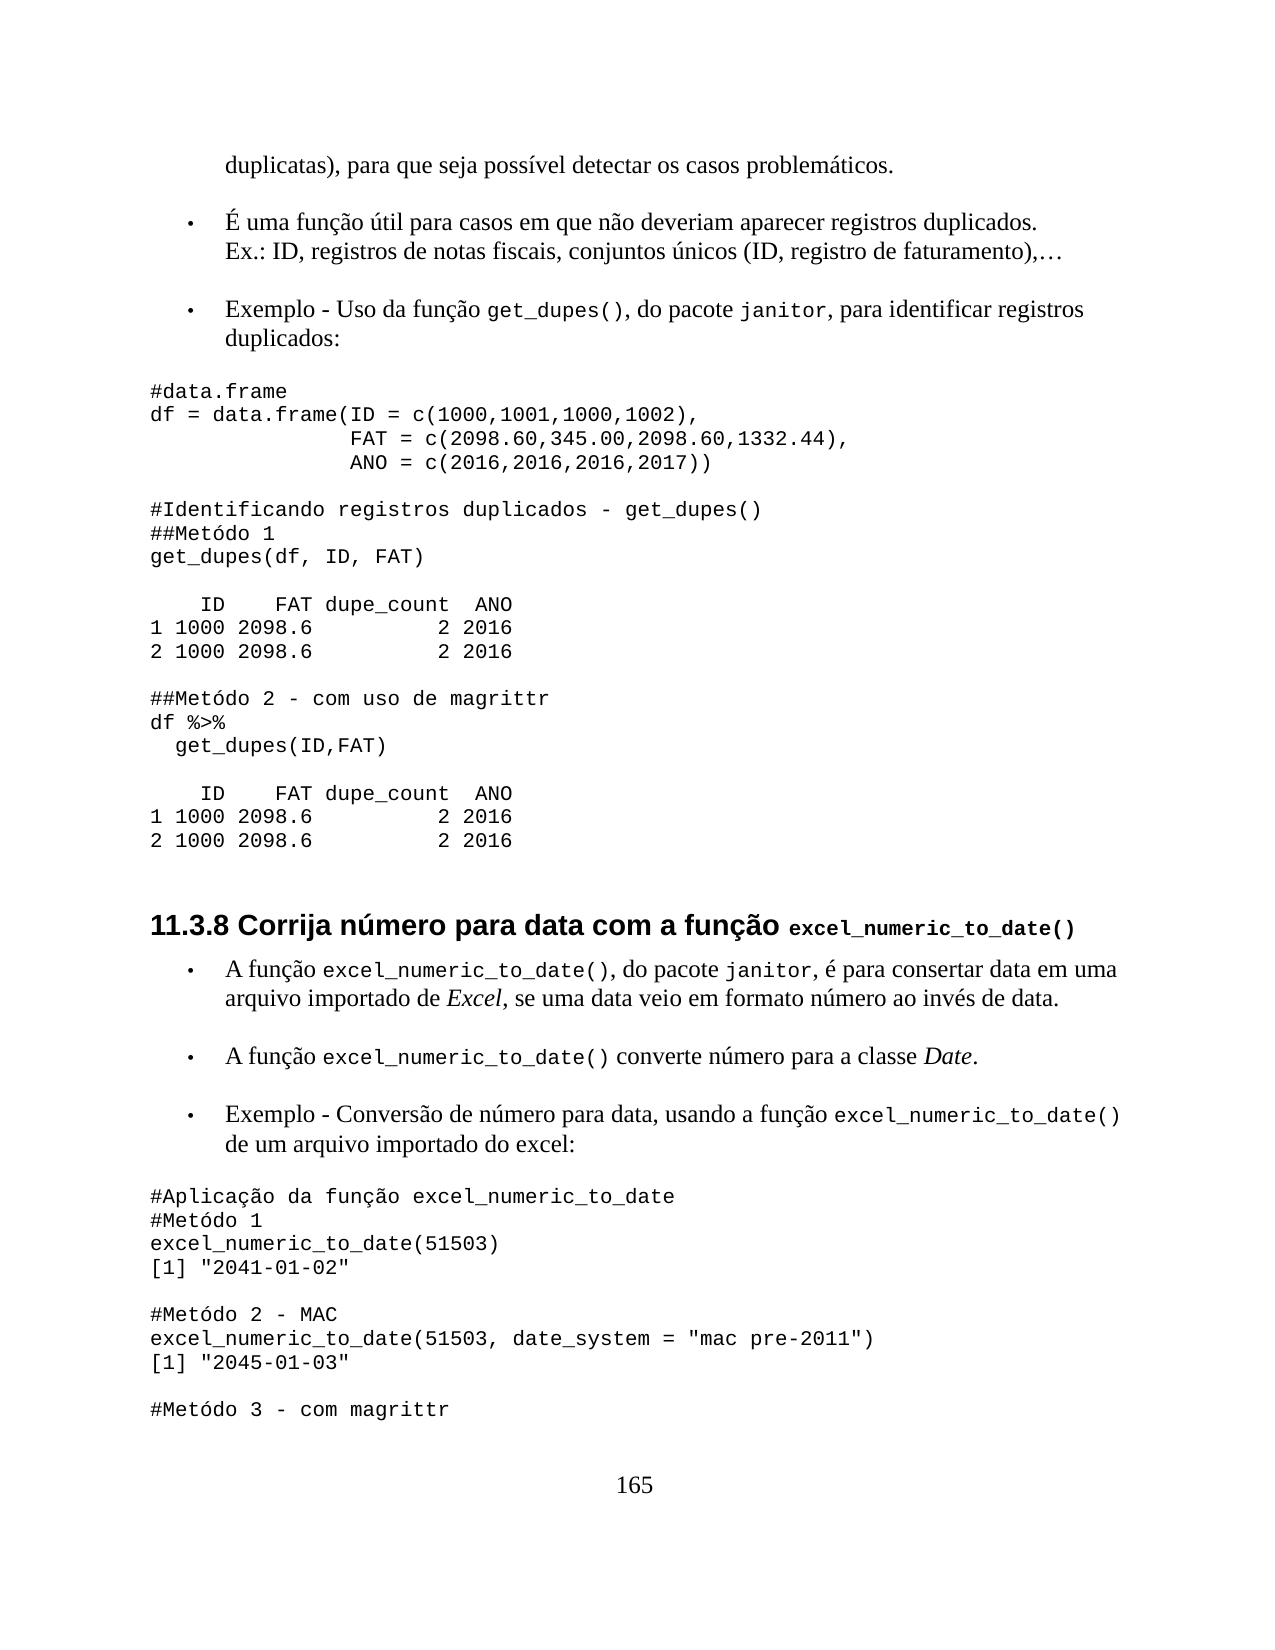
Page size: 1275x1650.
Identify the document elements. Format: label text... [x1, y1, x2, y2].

text 2 1000 2098.6 2 2016 [150, 641, 1125, 664]
list Exemplo - Conversão de número para data, usando a função excel_numeric_to_date() de um arquivo importado do excel: [187, 1099, 1125, 1186]
text #Metódo 1 [150, 1210, 1125, 1233]
text #data.frame [150, 381, 1125, 404]
text #Metódo 2 - MAC [150, 1304, 1125, 1328]
text excel_numeric_to_date(51503, date_system = "mac pre-2011") [150, 1328, 1125, 1352]
text #Metódo 3 - com magrittr [150, 1399, 1125, 1423]
text ID FAT dupe_count ANO [150, 783, 1125, 806]
text ID FAT dupe_count ANO [150, 594, 1125, 617]
text get_dupes(ID,FAT) [150, 736, 1125, 759]
text [1] "2045-01-03" [150, 1352, 1125, 1375]
text #Identificando registros duplicados - get_dupes() [150, 499, 1125, 523]
text 1 1000 2098.6 2 2016 [150, 617, 1125, 641]
text #Aplicação da função excel_numeric_to_date [150, 1186, 1125, 1210]
list A função excel_numeric_to_date() converte número para a classe Date. [187, 1041, 1125, 1099]
text ##Metódo 1 [150, 523, 1125, 546]
list Exemplo - Uso da função get_dupes(), do pacote janitor, para identificar registros duplicados: [187, 294, 1125, 381]
text 1 1000 2098.6 2 2016 [150, 806, 1125, 830]
text df %>% [150, 712, 1125, 736]
list É uma função útil para casos em que não deveriam aparecer registros duplicados. Ex.: ID, registros de notas fiscais, conjuntos únicos (ID, registro de faturamento),… [187, 207, 1125, 294]
text FAT = c(2098.60,345.00,2098.60,1332.44), [150, 428, 1125, 452]
text [1] "2041-01-02" [150, 1257, 1125, 1281]
list duplicatas), para que seja possível detectar os casos problemáticos. [187, 150, 1125, 207]
text 2 1000 2098.6 2 2016 [150, 830, 1125, 854]
text ANO = c(2016,2016,2016,2017)) [150, 452, 1125, 475]
text get_dupes(df, ID, FAT) [150, 546, 1125, 570]
subtitle 11.3.8 Corrija número para data com a função excel_numeric_to_date() [150, 907, 1125, 941]
text excel_numeric_to_date(51503) [150, 1233, 1125, 1257]
list A função excel_numeric_to_date(), do pacote janitor, é para consertar data em uma arquivo importado de Excel, se uma data veio em formato número ao invés de data. [187, 954, 1125, 1041]
text ##Metódo 2 - com uso de magrittr [150, 688, 1125, 712]
text df = data.frame(ID = c(1000,1001,1000,1002), [150, 404, 1125, 428]
